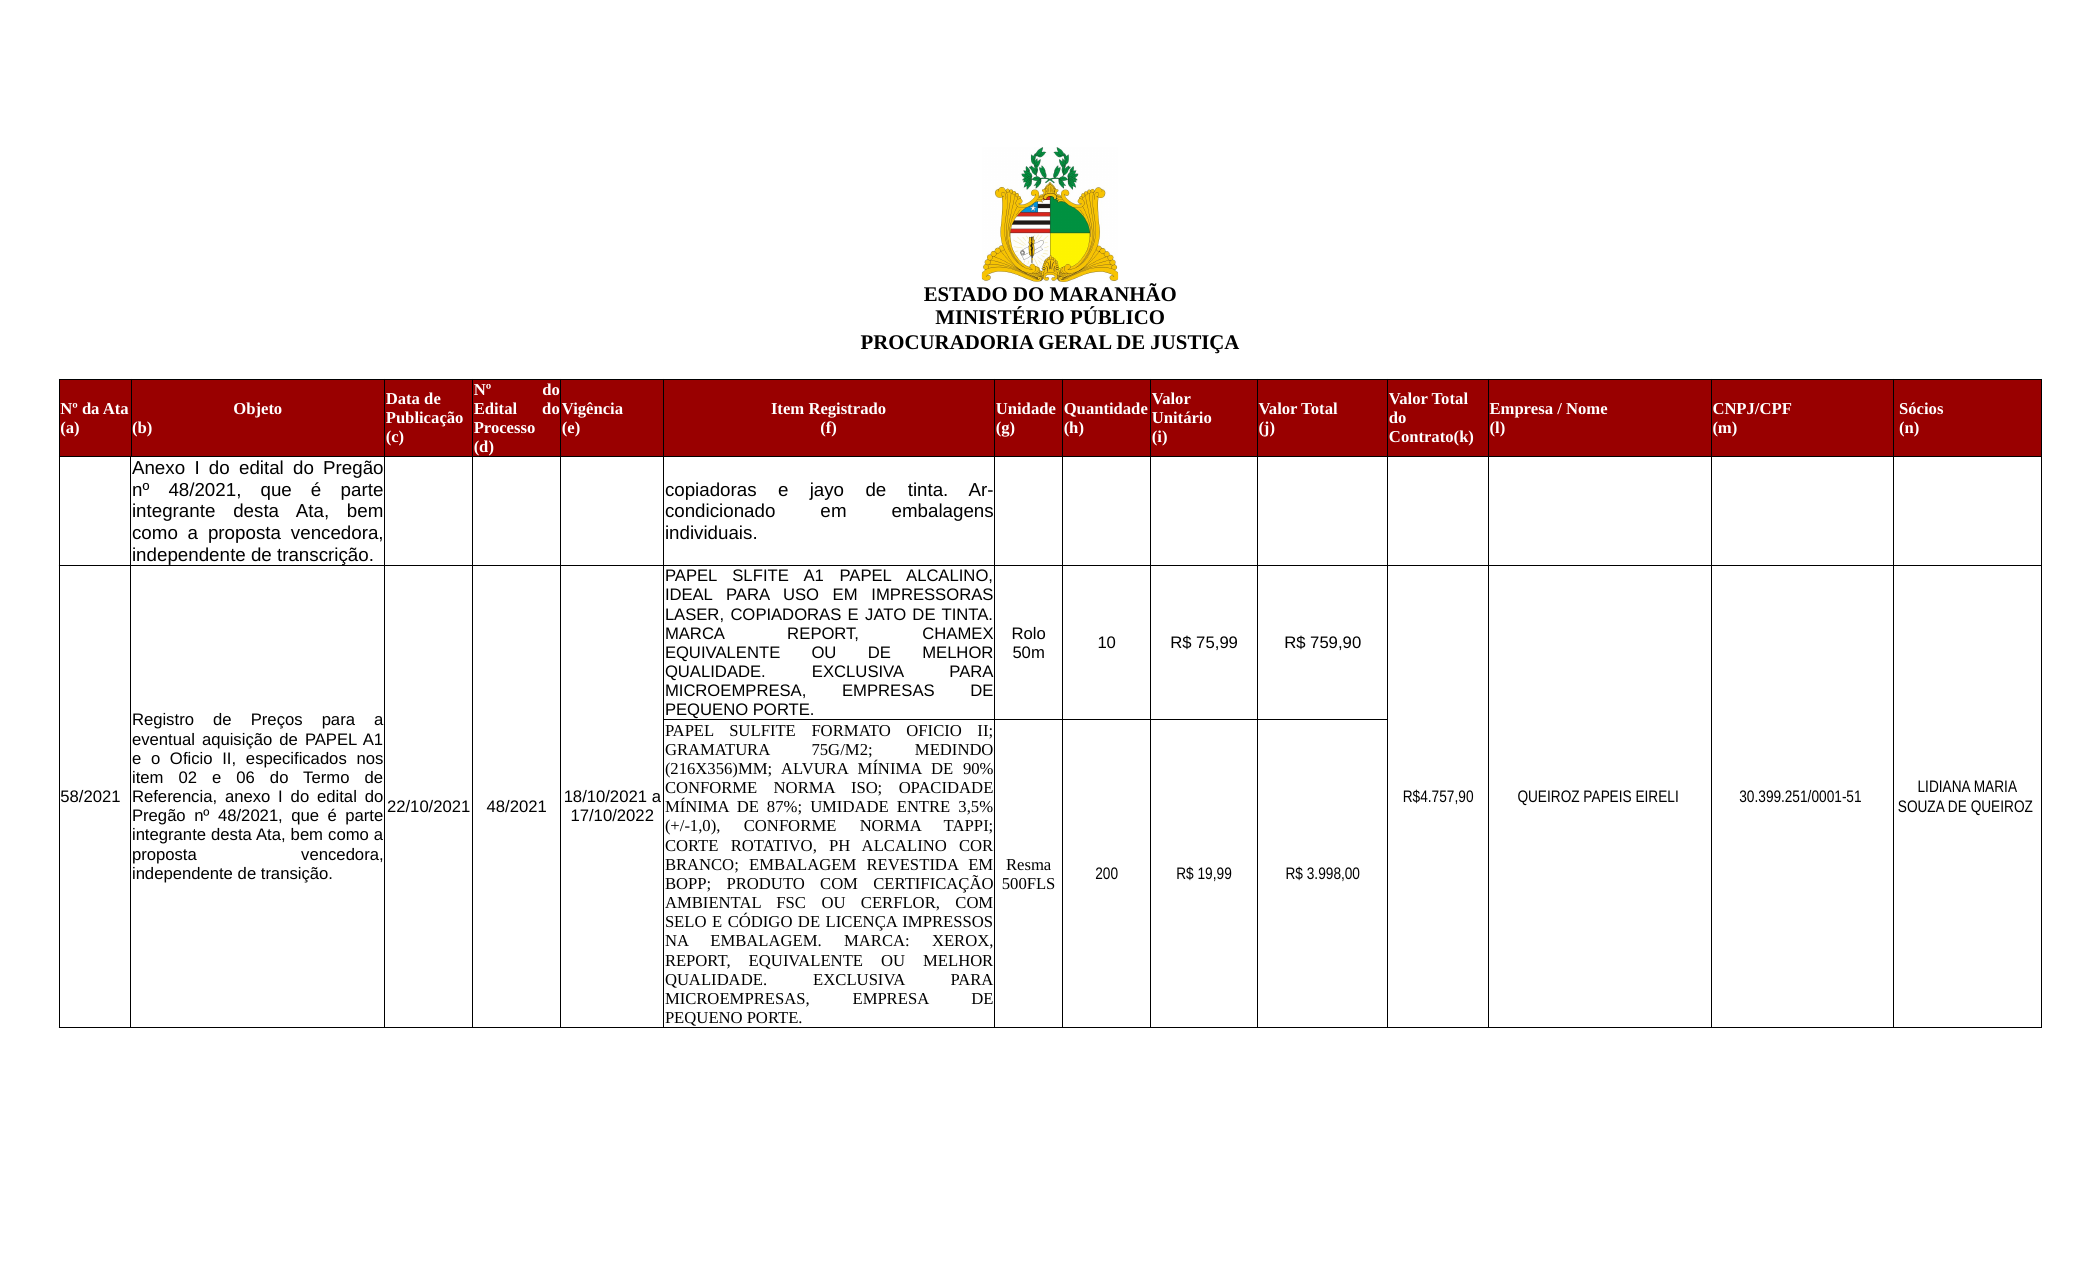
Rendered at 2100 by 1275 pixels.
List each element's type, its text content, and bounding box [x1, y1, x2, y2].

table_header Nº da Ata (a) [60, 380, 131, 456]
table_cell [1894, 457, 2041, 565]
table_header Item Registrado (f) [664, 380, 994, 456]
table_cell 48/2021 [473, 566, 560, 1027]
table_cell 10 [1063, 566, 1150, 719]
table_cell [1489, 457, 1711, 565]
table_cell Anexo I do edital do Pregão nº 48/2021, que é parte integrante desta Ata, bem como a proposta vencedora, independente de transcrição. [131, 457, 384, 565]
table_header Data de Publicação (c) [385, 380, 472, 456]
table_cell [1063, 457, 1150, 565]
table_cell 200 [1063, 720, 1150, 1027]
table_header Objeto (b) [132, 380, 384, 456]
table_cell Registro de Preços para a eventual aquisição de PAPEL A1 e o Oficio II, especificados nos item 02 e 06 do Termo de Referencia, anexo I do edital do Pregão nº 48/2021, que é parte integrante desta Ata, bem como a proposta vencedora, independente de transição. [131, 566, 384, 1027]
table_header Empresa / Nome (l) [1489, 380, 1711, 456]
table_cell [561, 457, 663, 565]
table_cell [473, 457, 560, 565]
table_cell [1388, 457, 1488, 565]
table_cell 18/10/2021 a 17/10/2022 [561, 566, 663, 1027]
table_cell R$ 19,99 [1151, 720, 1257, 1027]
table_cell PAPEL SLFITE A1 PAPEL ALCALINO, IDEAL PARA USO EM IMPRESSORAS LASER, COPIADORAS E JATO DE TINTA. MARCA REPORT, CHAMEX EQUIVALENTE OU DE MELHOR QUALIDADE. EXCLUSIVA PARA MICROEMPRESA, EMPRESAS DE PEQUENO PORTE. [664, 566, 994, 719]
table_cell copiadoras e jayo de tinta. Ar-condicionado em embalagens individuais. [664, 457, 994, 565]
table_header Valor Total (j) [1258, 380, 1387, 456]
table_header Quantidade (h) [1063, 380, 1150, 456]
table_header CNPJ/CPF (m) [1712, 380, 1893, 456]
table_cell [1258, 457, 1387, 565]
table_cell 30.399.251/0001-51 [1712, 566, 1893, 1027]
table_header Nº do Edital do Processo (d) [473, 380, 560, 456]
table_cell QUEIROZ PAPEIS EIRELI [1489, 566, 1711, 1027]
table_cell [1151, 457, 1257, 565]
table_header Vigência (e) [561, 380, 663, 456]
table_cell Rolo 50m [995, 566, 1062, 719]
table_header Unidade (g) [995, 380, 1062, 456]
table_cell R$ 75,99 [1151, 566, 1257, 719]
table_header Valor Total do Contrato(k) [1388, 380, 1488, 456]
table_cell [60, 457, 130, 565]
table_cell [1712, 457, 1893, 565]
table_cell 58/2021 [60, 566, 130, 1027]
table_cell Resma 500FLS [995, 720, 1062, 1027]
table_header Valor Unitário (i) [1151, 380, 1257, 456]
table_cell [385, 457, 472, 565]
table_cell R$4.757,90 [1388, 566, 1488, 1027]
picture [981, 147, 1119, 282]
table_cell LIDIANA MARIA SOUZA DE QUEIROZ [1894, 566, 2041, 1027]
table_cell 22/10/2021 [385, 566, 472, 1027]
table_cell [995, 457, 1062, 565]
table_header Sócios (n) [1894, 380, 2041, 456]
table_cell R$ 3.998,00 [1258, 720, 1387, 1027]
table_cell R$ 759,90 [1258, 566, 1387, 719]
table_cell PAPEL SULFITE FORMATO OFICIO II; GRAMATURA 75G/M2; MEDINDO (216X356)MM; ALVURA MÍNIMA DE 90% CONFORME NORMA ISO; OPACIDADE MÍNIMA DE 87%; UMIDADE ENTRE 3,5% (+/-1,0), CONFORME NORMA TAPPI; CORTE ROTATIVO, PH ALCALINO COR BRANCO; EMBALAGEM REVESTIDA EM BOPP; PRODUTO COM CERTIFICAÇÃO AMBIENTAL FSC OU CERFLOR, COM SELO E CÓDIGO DE LICENÇA IMPRESSOS NA EMBALAGEM. MARCA: XEROX, REPORT, EQUIVALENTE OU MELHOR QUALIDADE. EXCLUSIVA PARA MICROEMPRESAS, EMPRESA DE PEQUENO PORTE. [664, 720, 994, 1027]
